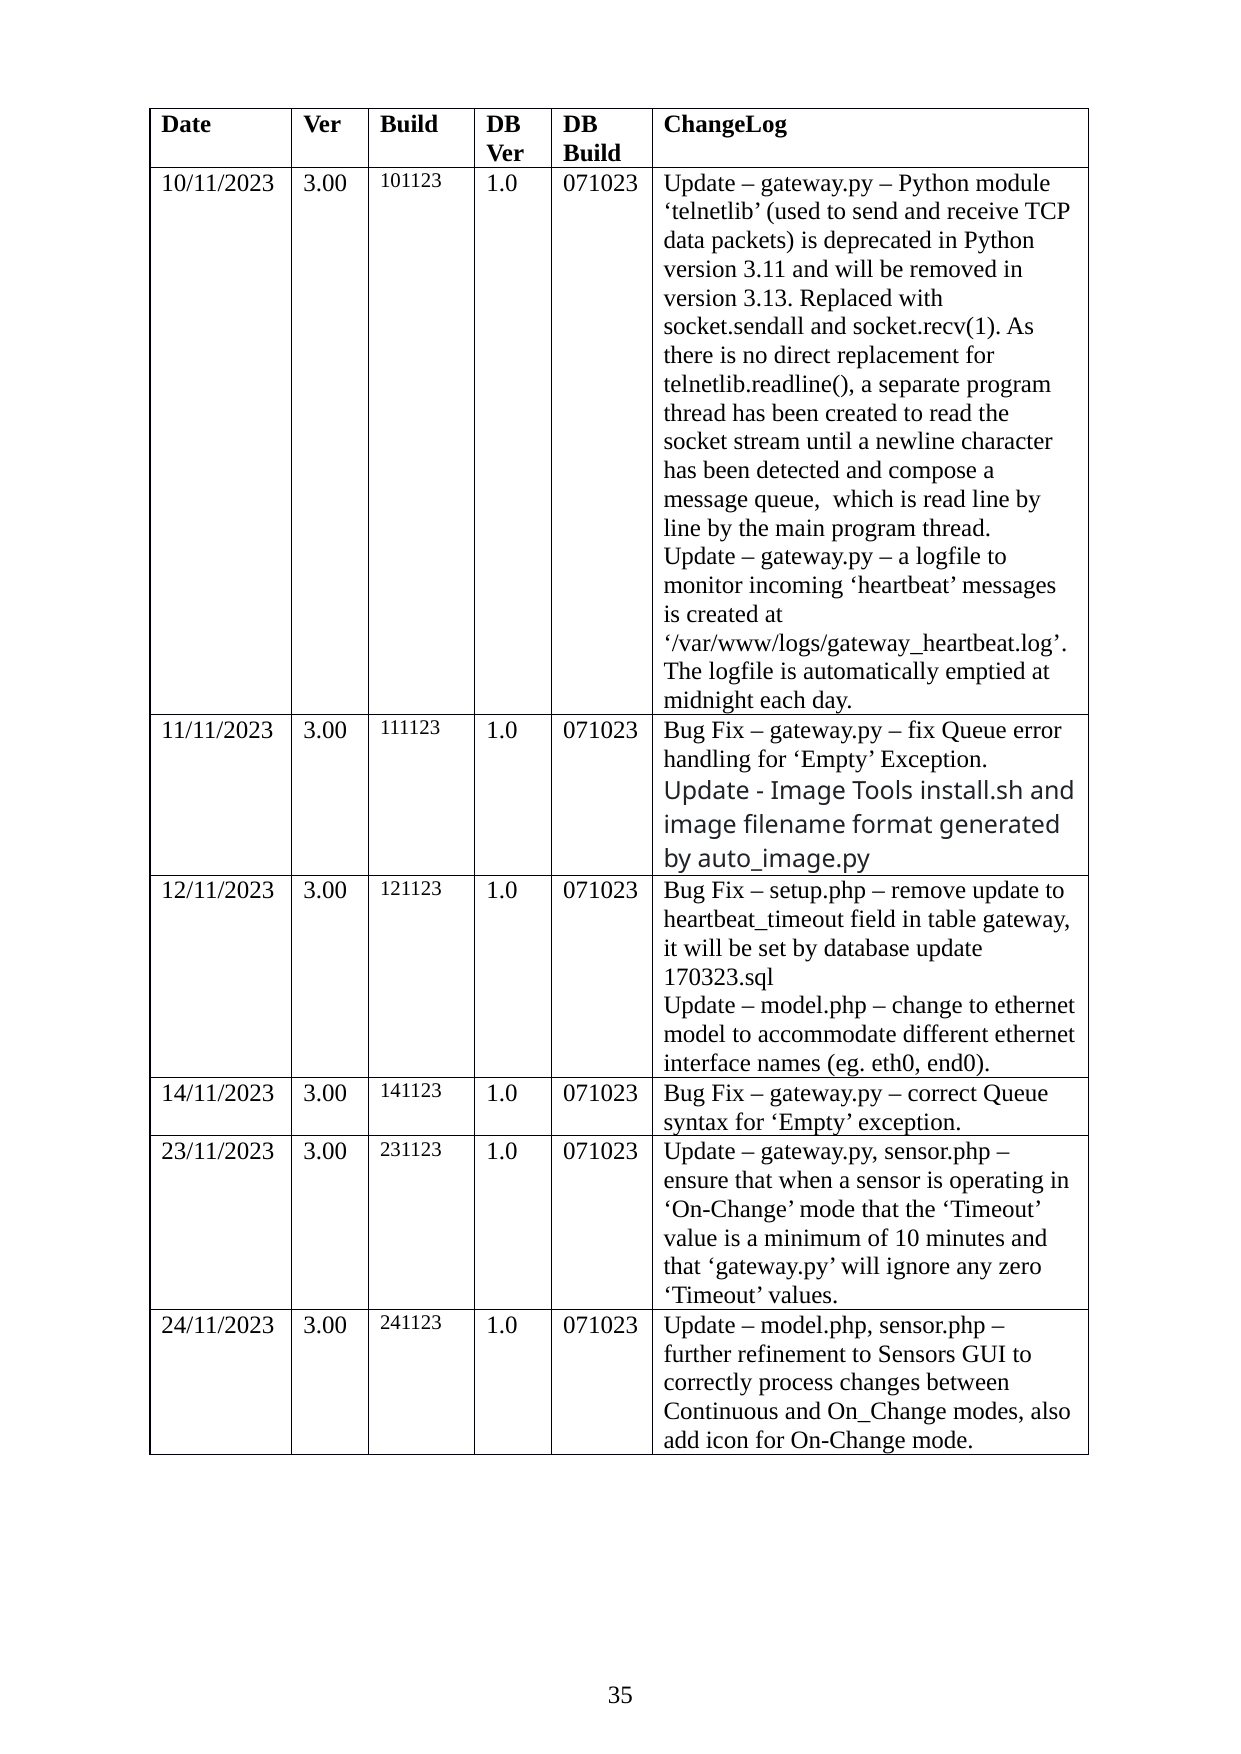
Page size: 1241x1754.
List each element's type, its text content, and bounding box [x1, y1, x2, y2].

table_cell 1.0 [475, 1078, 551, 1135]
table_cell 12/11/2023 [151, 876, 291, 1077]
table_cell 23/11/2023 [151, 1136, 291, 1309]
table_cell 111123 [369, 715, 474, 874]
table_cell 071023 [552, 876, 652, 1077]
table_cell 231123 [369, 1136, 474, 1309]
table_cell 1.0 [475, 168, 551, 714]
table_cell 3.00 [292, 1078, 368, 1135]
table_header DB Ver [475, 109, 551, 167]
table_cell 101123 [369, 168, 474, 714]
table_header DB Build [552, 109, 652, 167]
table_header Ver [292, 109, 368, 167]
table_cell 141123 [369, 1078, 474, 1135]
table_cell Update – model.php, sensor.php – further refinement to Sensors GUI to correctly process changes between Continuous and On_Change modes, also add icon for On-Change mode. [653, 1310, 1088, 1454]
table_cell 071023 [552, 1310, 652, 1454]
table_cell 3.00 [292, 876, 368, 1077]
table_cell Bug Fix – gateway.py – fix Queue error handling for ‘Empty’ Exception. Update - Image Tools install.sh and image filename format generated by auto_image.py [653, 715, 1088, 874]
table_cell 24/11/2023 [151, 1310, 291, 1454]
table_cell 071023 [552, 1078, 652, 1135]
table_cell 071023 [552, 715, 652, 874]
table_cell 3.00 [292, 168, 368, 714]
table_cell 1.0 [475, 1136, 551, 1309]
table_cell Bug Fix – setup.php – remove update to heartbeat_timeout field in table gateway, it will be set by database update 170323.sql Update – model.php – change to ethernet model to accommodate different ethernet interface names (eg. eth0, end0). [653, 876, 1088, 1077]
table_cell 071023 [552, 1136, 652, 1309]
table_cell 071023 [552, 168, 652, 714]
table_cell Bug Fix – gateway.py – correct Queue syntax for ‘Empty’ exception. [653, 1078, 1088, 1135]
table_header ChangeLog [653, 109, 1088, 167]
table_cell 241123 [369, 1310, 474, 1454]
table_header Build [369, 109, 474, 167]
table_cell Update – gateway.py – Python module ‘telnetlib’ (used to send and receive TCP data packets) is deprecated in Python version 3.11 and will be removed in version 3.13. Replaced with socket.sendall and socket.recv(1). As there is no direct replacement for telnetlib.readline(), a separate program thread has been created to read the socket stream until a newline character has been detected and compose a message queue, which is read line by line by the main program thread. Update – gateway.py – a logfile to monitor incoming ‘heartbeat’ messages is created at ‘/var/www/logs/gateway_heartbeat.log’. The logfile is automatically emptied at midnight each day. [653, 168, 1088, 714]
table_cell 14/11/2023 [151, 1078, 291, 1135]
table_header Date [151, 109, 291, 167]
table_cell 121123 [369, 876, 474, 1077]
table_cell 3.00 [292, 715, 368, 874]
table_cell 11/11/2023 [151, 715, 291, 874]
table_cell 10/11/2023 [151, 168, 291, 714]
table_cell 3.00 [292, 1136, 368, 1309]
table_cell 1.0 [475, 876, 551, 1077]
table_cell 1.0 [475, 715, 551, 874]
table_cell 3.00 [292, 1310, 368, 1454]
table_cell Update – gateway.py, sensor.php – ensure that when a sensor is operating in ‘On-Change’ mode that the ‘Timeout’ value is a minimum of 10 minutes and that ‘gateway.py’ will ignore any zero ‘Timeout’ values. [653, 1136, 1088, 1309]
table_cell 1.0 [475, 1310, 551, 1454]
